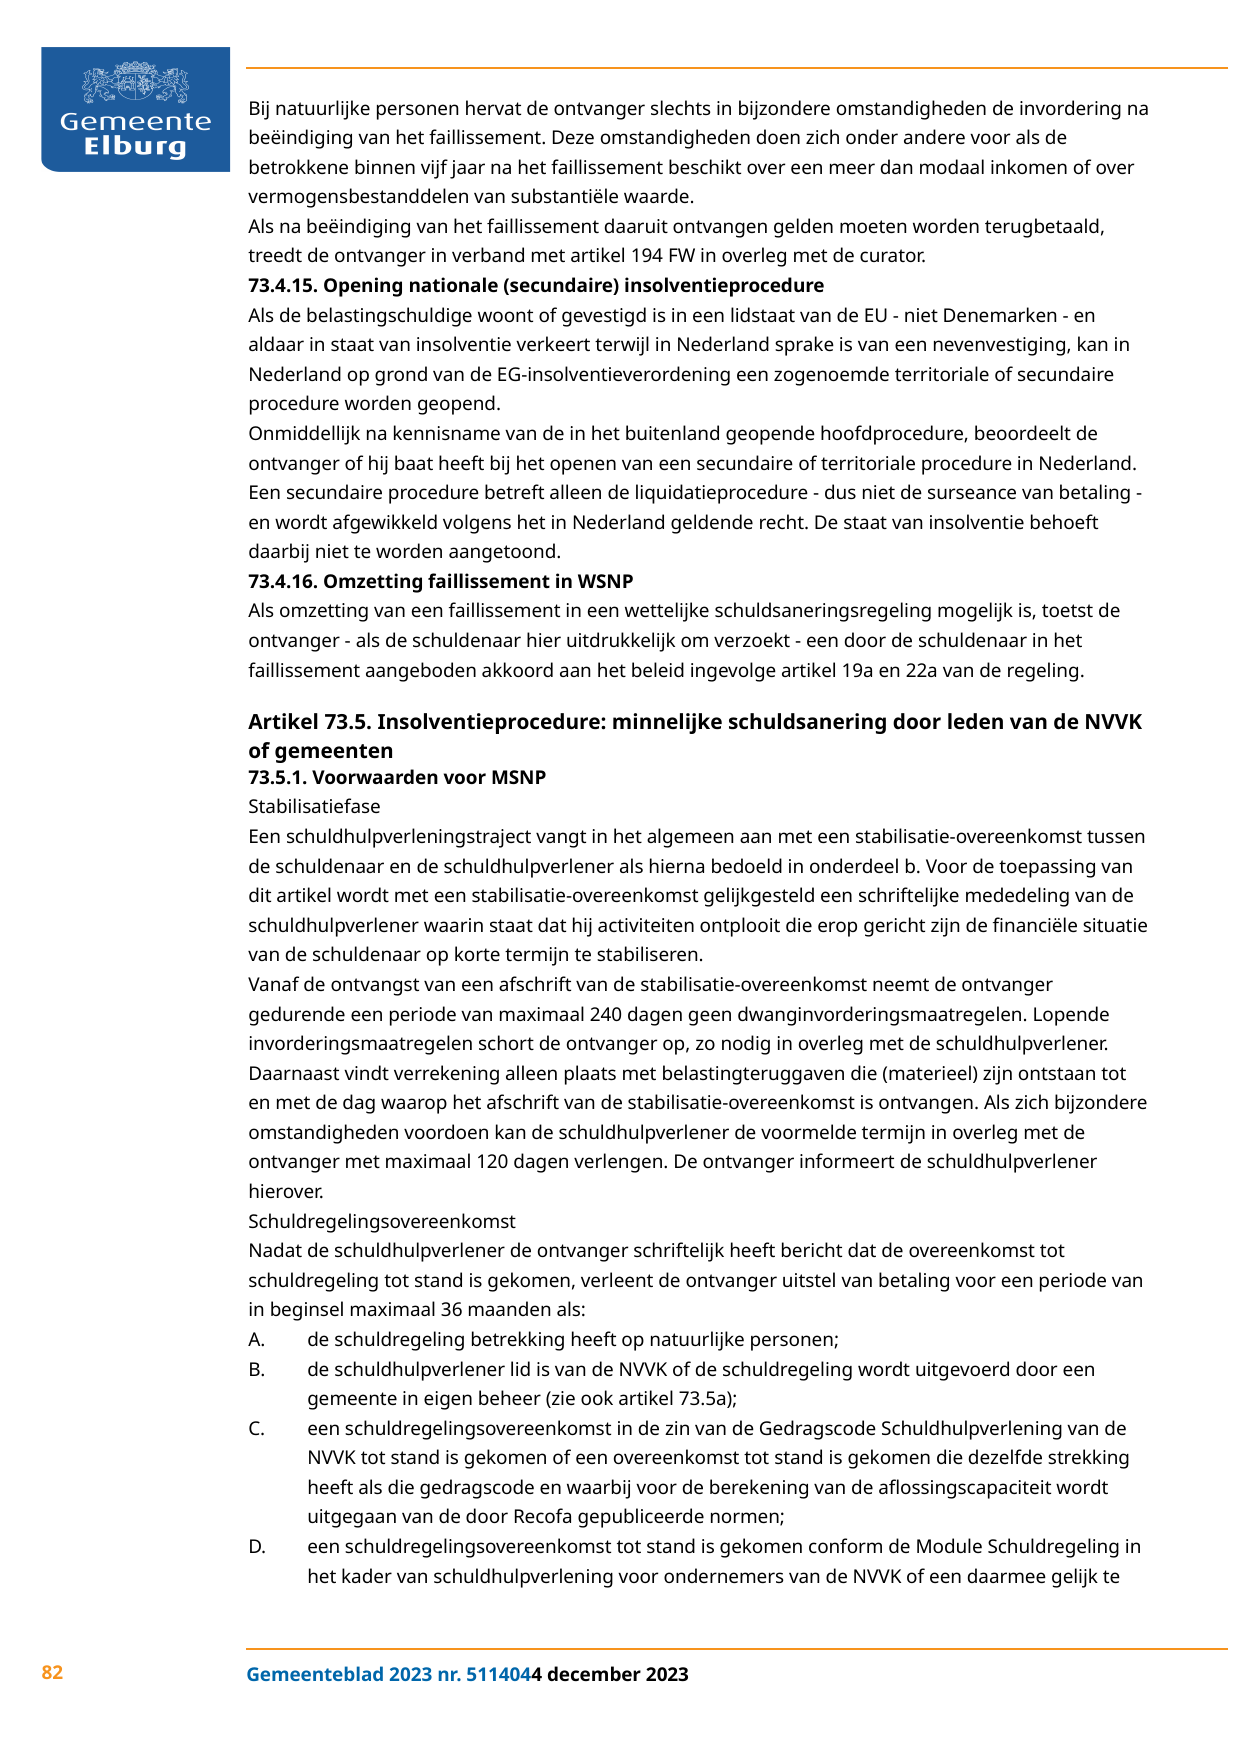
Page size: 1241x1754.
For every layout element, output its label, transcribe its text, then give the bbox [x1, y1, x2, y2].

list een schuldregelingsovereenkomst tot stand is gekomen conform de Module Schuldregeling in het kader van schuldhulpverlening voor ondernemers van de NVVK of een daarmee gelijk te [248, 1533, 1152, 1589]
text Stabilisatiefase [248, 794, 1152, 819]
text Als omzetting van een faillissement in een wettelijke schuldsaneringsregeling mogelijk is, toetst de ontvanger - als de schuldenaar hier uitdrukkelijk om verzoekt - een door de schuldenaar in het faillissement aangeboden akkoord aan het beleid ingevolge artikel 19a en 22a van de regeling. [248, 598, 1152, 683]
text 73.4.16. Omzetting faillissement in WSNP [248, 568, 1152, 594]
list een schuldregelingsovereenkomst in de zin van de Gedragscode Schuldhulpverlening van de NVVK tot stand is gekomen of een overeenkomst tot stand is gekomen die dezelfde strekking heeft als die gedragscode en waarbij voor de berekening van de aflossingscapaciteit wordt uitgegaan van de door Recofa gepubliceerde normen; [248, 1415, 1152, 1529]
list de schuldregeling betrekking heeft op natuurlijke personen; [248, 1326, 1152, 1352]
text Een schuldhulpverleningstraject vangt in het algemeen aan met een stabilisatie-overeenkomst tussen de schuldenaar en de schuldhulpverlener als hierna bedoeld in onderdeel b. Voor de toepassing van dit artikel wordt met een stabilisatie-overeenkomst gelijkgesteld een schriftelijke mededeling van de schuldhulpverlener waarin staat dat hij activiteiten ontplooit die erop gericht zijn de financiële situatie van de schuldenaar op korte termijn te stabiliseren. [248, 823, 1152, 967]
text Artikel 73.5. Insolventieprocedure: minnelijke schuldsanering door leden van de NVVK of gemeenten [248, 707, 1152, 764]
list de schuldhulpverlener lid is van de NVVK of de schuldregeling wordt uitgevoerd door een gemeente in eigen beheer (zie ook artikel 73.5a); [248, 1356, 1152, 1411]
text Vanaf de ontvangst van een afschrift van de stabilisatie-overeenkomst neemt de ontvanger gedurende een periode van maximaal 240 dagen geen dwanginvorderingsmaatregelen. Lopende invorderingsmaatregelen schort de ontvanger op, zo nodig in overleg met de schuldhulpverlener. Daarnaast vindt verrekening alleen plaats met belastingteruggaven die (materieel) zijn ontstaan tot en met de dag waarop het afschrift van de stabilisatie-overeenkomst is ontvangen. Als zich bijzondere omstandigheden voordoen kan de schuldhulpverlener de voormelde termijn in overleg met de ontvanger met maximaal 120 dagen verlengen. De ontvanger informeert de schuldhulpverlener hierover. [248, 971, 1152, 1204]
text 73.5.1. Voorwaarden voor MSNP [248, 764, 1152, 790]
text 73.4.15. Opening nationale (secundaire) insolventieprocedure [248, 272, 1152, 298]
text Als na beëindiging van het faillissement daaruit ontvangen gelden moeten worden terugbetaald, treedt de ontvanger in verband met artikel 194 FW in overleg met de curator. [248, 213, 1152, 268]
picture [41, 47, 231, 172]
text Bij natuurlijke personen hervat de ontvanger slechts in bijzondere omstandigheden de invordering na beëindiging van het faillissement. Deze omstandigheden doen zich onder andere voor als de betrokkene binnen vijf jaar na het faillissement beschikt over een meer dan modaal inkomen of over vermogensbestanddelen van substantiële waarde. [248, 95, 1152, 209]
text Nadat de schuldhulpverlener de ontvanger schriftelijk heeft bericht dat de overeenkomst tot schuldregeling tot stand is gekomen, verleent de ontvanger uitstel van betaling voor een periode van in beginsel maximaal 36 maanden als: [248, 1237, 1152, 1322]
text Als de belastingschuldige woont of gevestigd is in een lidstaat van de EU - niet Denemarken - en aldaar in staat van insolventie verkeert terwijl in Nederland sprake is van een nevenvestiging, kan in Nederland op grond van de EG-insolventieverordening een zogenoemde territoriale of secundaire procedure worden geopend. [248, 302, 1152, 416]
text Onmiddellijk na kennisname van de in het buitenland geopende hoofdprocedure, beoordeelt de ontvanger of hij baat heeft bij het openen van een secundaire of territoriale procedure in Nederland. Een secundaire procedure betreft alleen de liquidatieprocedure - dus niet de surseance van betaling - en wordt afgewikkeld volgens het in Nederland geldende recht. De staat van insolventie behoeft daarbij niet te worden aangetoond. [248, 420, 1152, 564]
text Schuldregelingsovereenkomst [248, 1208, 1152, 1234]
